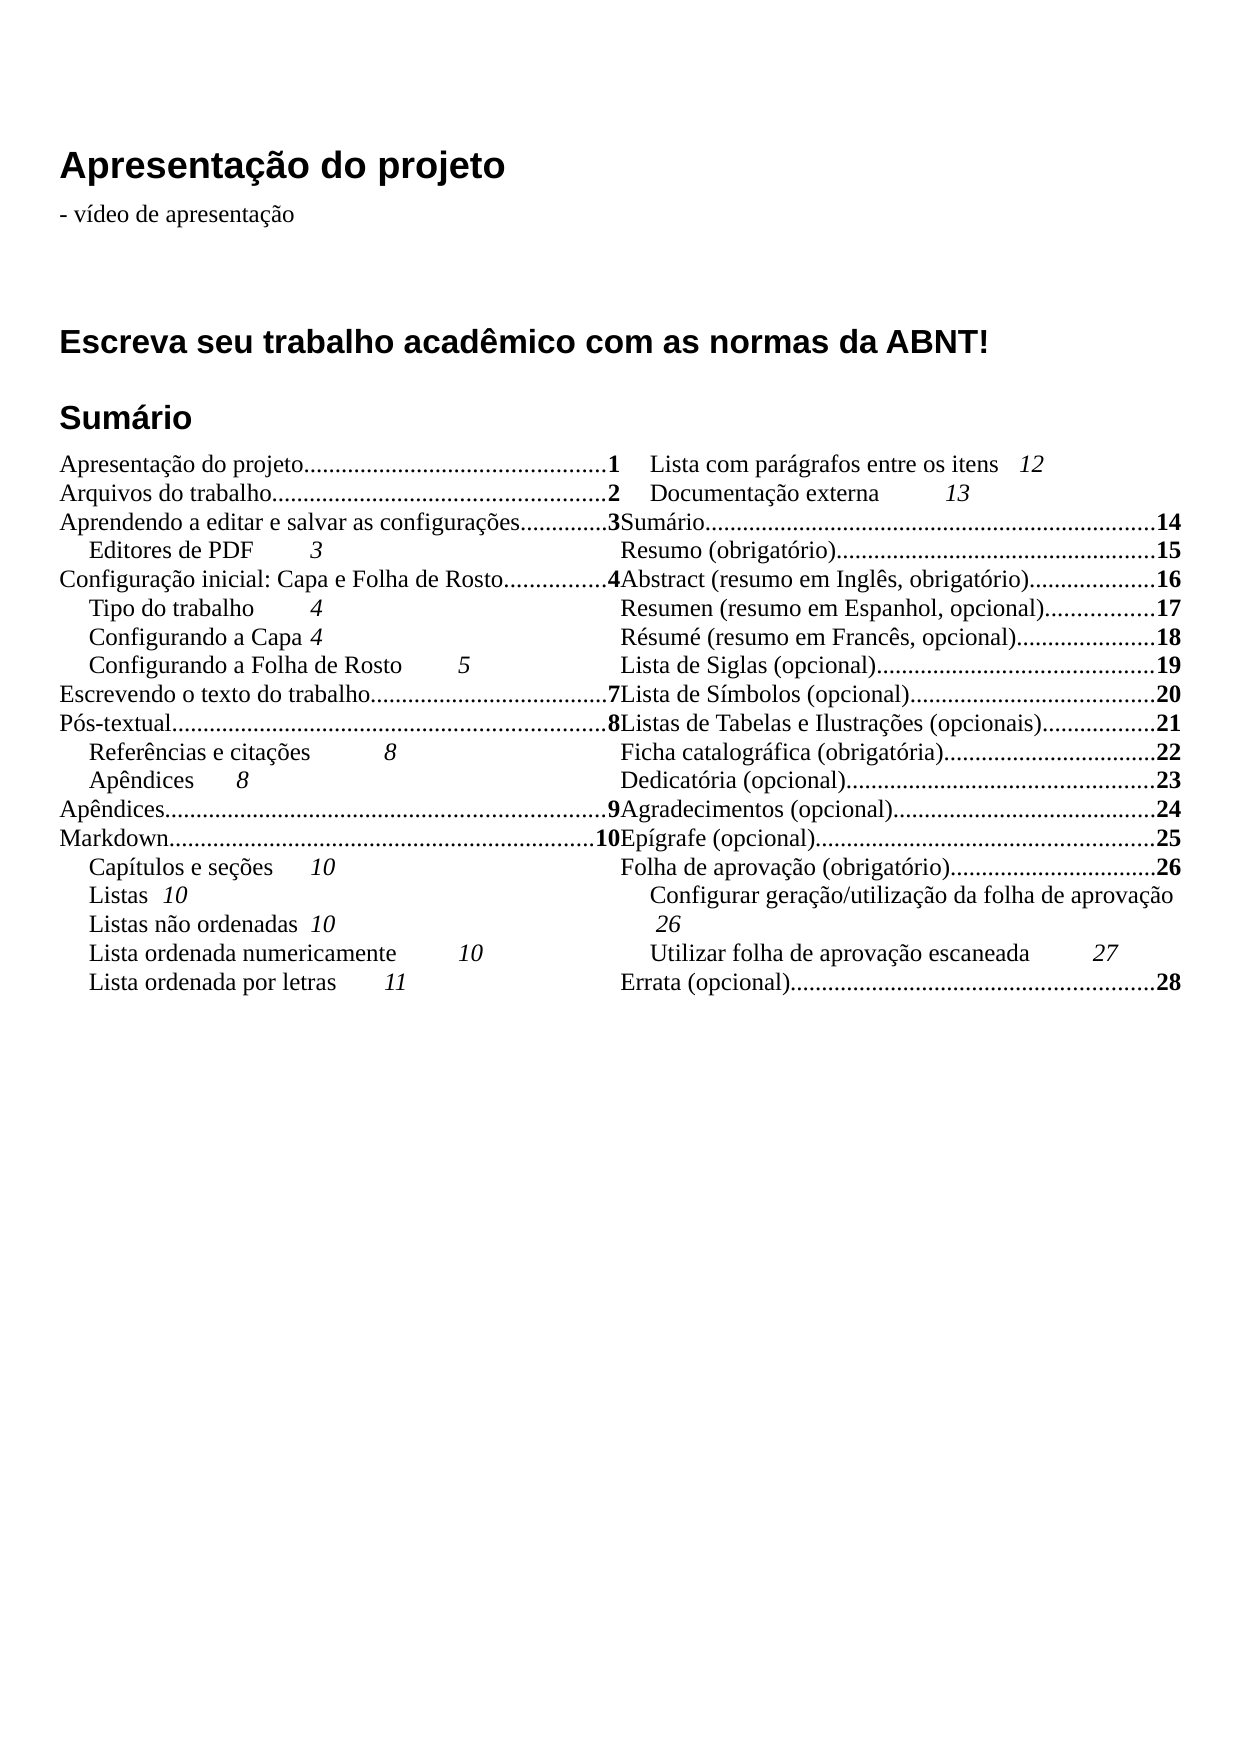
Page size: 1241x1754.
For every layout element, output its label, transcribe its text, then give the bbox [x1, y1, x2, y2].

text Apresentação do projeto 1 [59, 449, 620, 478]
text Tipo do trabalho 4 [88, 593, 620, 622]
subtitle Sumário [59, 398, 1181, 437]
text Arquivos do trabalho 2 [59, 478, 620, 507]
text Apêndices 9 [59, 794, 620, 823]
text Capítulos e seções 10 [88, 852, 620, 881]
text Lista de Siglas (opcional) 19 [620, 651, 1181, 679]
subtitle Apresentação do projeto [59, 143, 1181, 187]
text Folha de aprovação (obrigatório) 26 [620, 852, 1181, 881]
text Apêndices 8 [88, 766, 620, 794]
text - vídeo de apresentação [59, 199, 1181, 228]
text Agradecimentos (opcional) 24 [620, 794, 1181, 823]
text Referências e citações 8 [88, 737, 620, 766]
text Markdown 10 [59, 823, 620, 852]
text Utilizar folha de aprovação escaneada 27 [649, 938, 1181, 967]
text Configurar geração/utilização da folha de aprovação 26 [649, 881, 1181, 938]
text Editores de PDF 3 [88, 536, 620, 564]
text Ficha catalográfica (obrigatória) 22 [620, 737, 1181, 766]
text Configurando a Capa 4 [88, 622, 620, 651]
text Listas de Tabelas e Ilustrações (opcionais) 21 [620, 708, 1181, 737]
text Abstract (resumo em Inglês, obrigatório) 16 [620, 564, 1181, 593]
text Dedicatória (opcional) 23 [620, 766, 1181, 794]
text Listas não ordenadas 10 [88, 909, 620, 938]
text Errata (opcional) 28 [620, 967, 1181, 996]
text Documentação externa 13 [649, 478, 1181, 507]
text Epígrafe (opcional) 25 [620, 823, 1181, 852]
text Lista de Símbolos (opcional) 20 [620, 679, 1181, 708]
text Lista ordenada numericamente 10 [88, 938, 620, 967]
text Resumo (obrigatório) 15 [620, 536, 1181, 564]
text Lista com parágrafos entre os itens 12 [649, 449, 1181, 478]
text Aprendendo a editar e salvar as configurações 3 [59, 507, 620, 536]
text Sumário 14 [620, 507, 1181, 536]
text Configurando a Folha de Rosto 5 [88, 651, 620, 679]
text Configuração inicial: Capa e Folha de Rosto 4 [59, 564, 620, 593]
text Lista ordenada por letras 11 [88, 967, 620, 996]
text Escrevendo o texto do trabalho 7 [59, 679, 620, 708]
text Résumé (resumo em Francês, opcional) 18 [620, 622, 1181, 651]
text Pós-textual 8 [59, 708, 620, 737]
text Resumen (resumo em Espanhol, opcional) 17 [620, 593, 1181, 622]
subtitle Escreva seu trabalho acadêmico com as normas da ABNT! [59, 322, 1181, 361]
text Listas 10 [88, 881, 620, 909]
